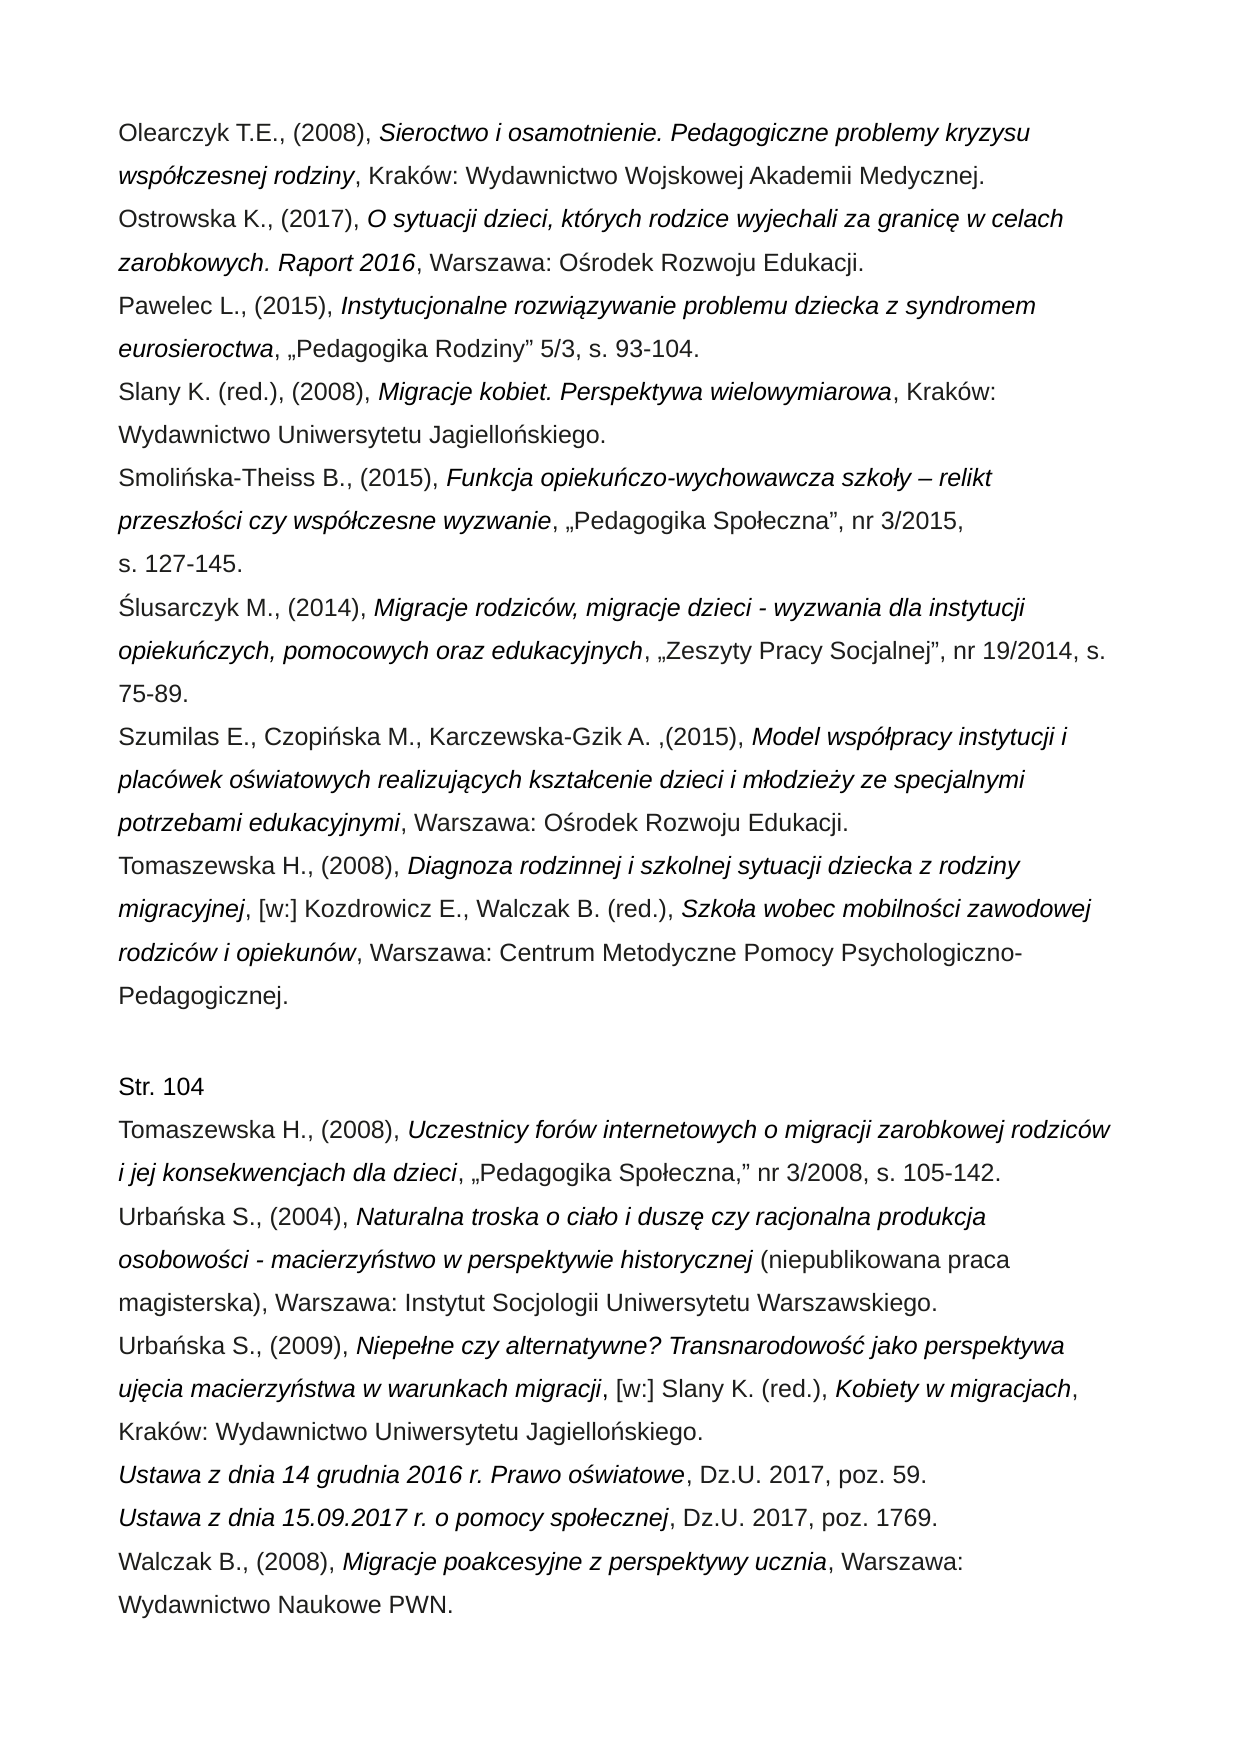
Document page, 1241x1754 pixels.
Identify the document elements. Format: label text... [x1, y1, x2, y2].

text Szumilas E., Czopińska M., Karczewska-Gzik A. ,(2015), Model współpracy instytucji i placówek oświatowych realizujących kształcenie dzieci i młodzieży ze specjalnymi potrzebami edukacyjnymi, Warszawa: Ośrodek Rozwoju Edukacji. [118, 722, 1122, 837]
text Ostrowska K., (2017), O sytuacji dzieci, których rodzice wyjechali za granicę w celach zarobkowych. Raport 2016, Warszawa: Ośrodek Rozwoju Edukacji. [118, 204, 1122, 276]
text Ustawa z dnia 14 grudnia 2016 r. Prawo oświatowe, Dz.U. 2017, poz. 59. [118, 1460, 1122, 1489]
text Urbańska S., (2009), Niepełne czy alternatywne? Transnarodowość jako perspektywa ujęcia macierzyństwa w warunkach migracji, [w:] Slany K. (red.), Kobiety w migracjach, Kraków: Wydawnictwo Uniwersytetu Jagiellońskiego. [118, 1331, 1122, 1446]
text Smolińska-Theiss B., (2015), Funkcja opiekuńczo-wychowawcza szkoły – relikt przeszłości czy współczesne wyzwanie, „Pedagogika Społeczna”, nr 3/2015, [118, 463, 1122, 535]
text Str. 104 [118, 1072, 1122, 1101]
text s. 127-145. [118, 549, 1122, 578]
text Tomaszewska H., (2008), Diagnoza rodzinnej i szkolnej sytuacji dziecka z rodziny migracyjnej, [w:] Kozdrowicz E., Walczak B. (red.), Szkoła wobec mobilności zawodowej rodziców i opiekunów, Warszawa: Centrum Metodyczne Pomocy Psychologiczno-Pedagogicznej. [118, 851, 1122, 1009]
text Pawelec L., (2015), Instytucjonalne rozwiązywanie problemu dziecka z syndromem eurosieroctwa, „Pedagogika Rodziny” 5/3, s. 93-104. [118, 291, 1122, 362]
text Olearczyk T.E., (2008), Sieroctwo i osamotnienie. Pedagogiczne problemy kryzysu współczesnej rodziny, Kraków: Wydawnictwo Wojskowej Akademii Medycznej. [118, 118, 1122, 190]
text Urbańska S., (2004), Naturalna troska o ciało i duszę czy racjonalna produkcja osobowości - macierzyństwo w perspektywie historycznej (niepublikowana praca magisterska), Warszawa: Instytut Socjologii Uniwersytetu Warszawskiego. [118, 1202, 1122, 1317]
text Ślusarczyk M., (2014), Migracje rodziców, migracje dzieci - wyzwania dla instytucji opiekuńczych, pomocowych oraz edukacyjnych, „Zeszyty Pracy Socjalnej”, nr 19/2014, s. 75-89. [118, 592, 1122, 707]
text Ustawa z dnia 15.09.2017 r. o pomocy społecznej, Dz.U. 2017, poz. 1769. [118, 1503, 1122, 1532]
text Walczak B., (2008), Migracje poakcesyjne z perspektywy ucznia, Warszawa: Wydawnictwo Naukowe PWN. [118, 1547, 1122, 1618]
text Tomaszewska H., (2008), Uczestnicy forów internetowych o migracji zarobkowej rodziców i jej konsekwencjach dla dzieci, „Pedagogika Społeczna,” nr 3/2008, s. 105-142. [118, 1115, 1122, 1187]
text Slany K. (red.), (2008), Migracje kobiet. Perspektywa wielowymiarowa, Kraków: Wydawnictwo Uniwersytetu Jagiellońskiego. [118, 377, 1122, 449]
